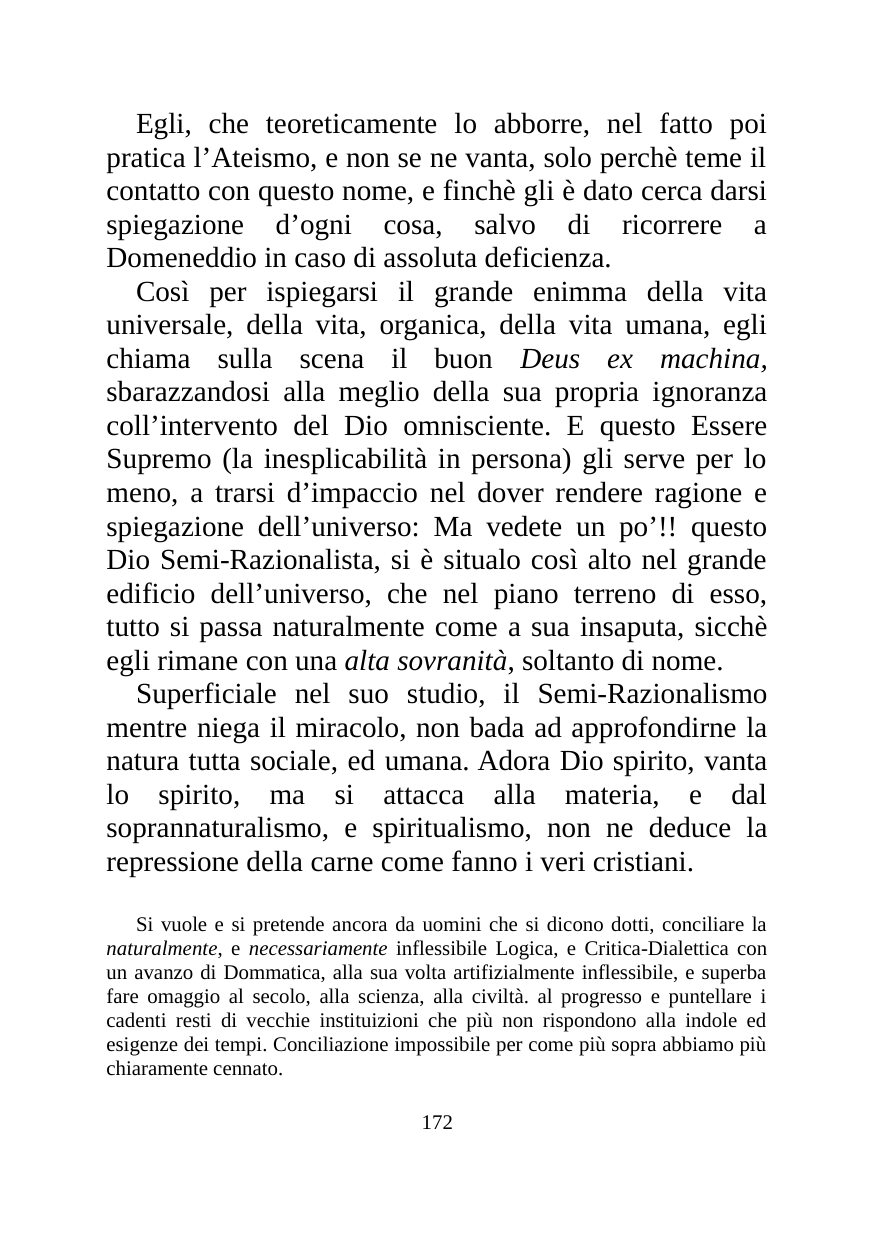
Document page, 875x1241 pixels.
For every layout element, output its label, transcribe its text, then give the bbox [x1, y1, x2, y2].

text Così per ispiegarsi il grande enimma della vita universale, della vita, organica, della vita umana, egli chiama sulla scena il buon Deus ex machina, sbarazzandosi alla meglio della sua propria ignoranza coll’intervento del Dio omnisciente. E questo Essere Supremo (la inesplicabilità in persona) gli serve per lo meno, a trarsi d’impaccio nel dover rendere ragione e spiegazione dell’universo: Ma vedete un po’!! questo Dio Semi-Razionalista, si è situalo così alto nel grande edificio dell’universo, che nel piano terreno di esso, tutto si passa naturalmente come a sua insaputa, sicchè egli rimane con una alta sovranità, soltanto di nome. [106, 274, 768, 676]
text Si vuole e si pretende ancora da uomini che si dicono dotti, conciliare la naturalmente, e necessariamente inflessibile Logica, e Critica-Dialettica con un avanzo di Dommatica, alla sua volta artifizialmente inflessibile, e superba fare omaggio al secolo, alla scienza, alla civiltà. al progresso e puntellare i cadenti resti di vecchie instituizioni che più non rispondono alla indole ed esigenze dei tempi. Conciliazione impossibile per come più sopra abbiamo più chiaramente cennato. [106, 912, 768, 1080]
text Egli, che teoreticamente lo abborre, nel fatto poi pratica l’Ateismo, e non se ne vanta, solo perchè teme il contatto con questo nome, e finchè gli è dato cerca darsi spiegazione d’ogni cosa, salvo di ricorrere a Domeneddio in caso di assoluta deficienza. [106, 106, 768, 274]
text Superficiale nel suo studio, il Semi-Razionalismo mentre niega il miracolo, non bada ad approfondirne la natura tutta sociale, ed umana. Adora Dio spirito, vanta lo spirito, ma si attacca alla materia, e dal soprannaturalismo, e spiritualismo, non ne deduce la repressione della carne come fanno i veri cristiani. [106, 676, 768, 878]
